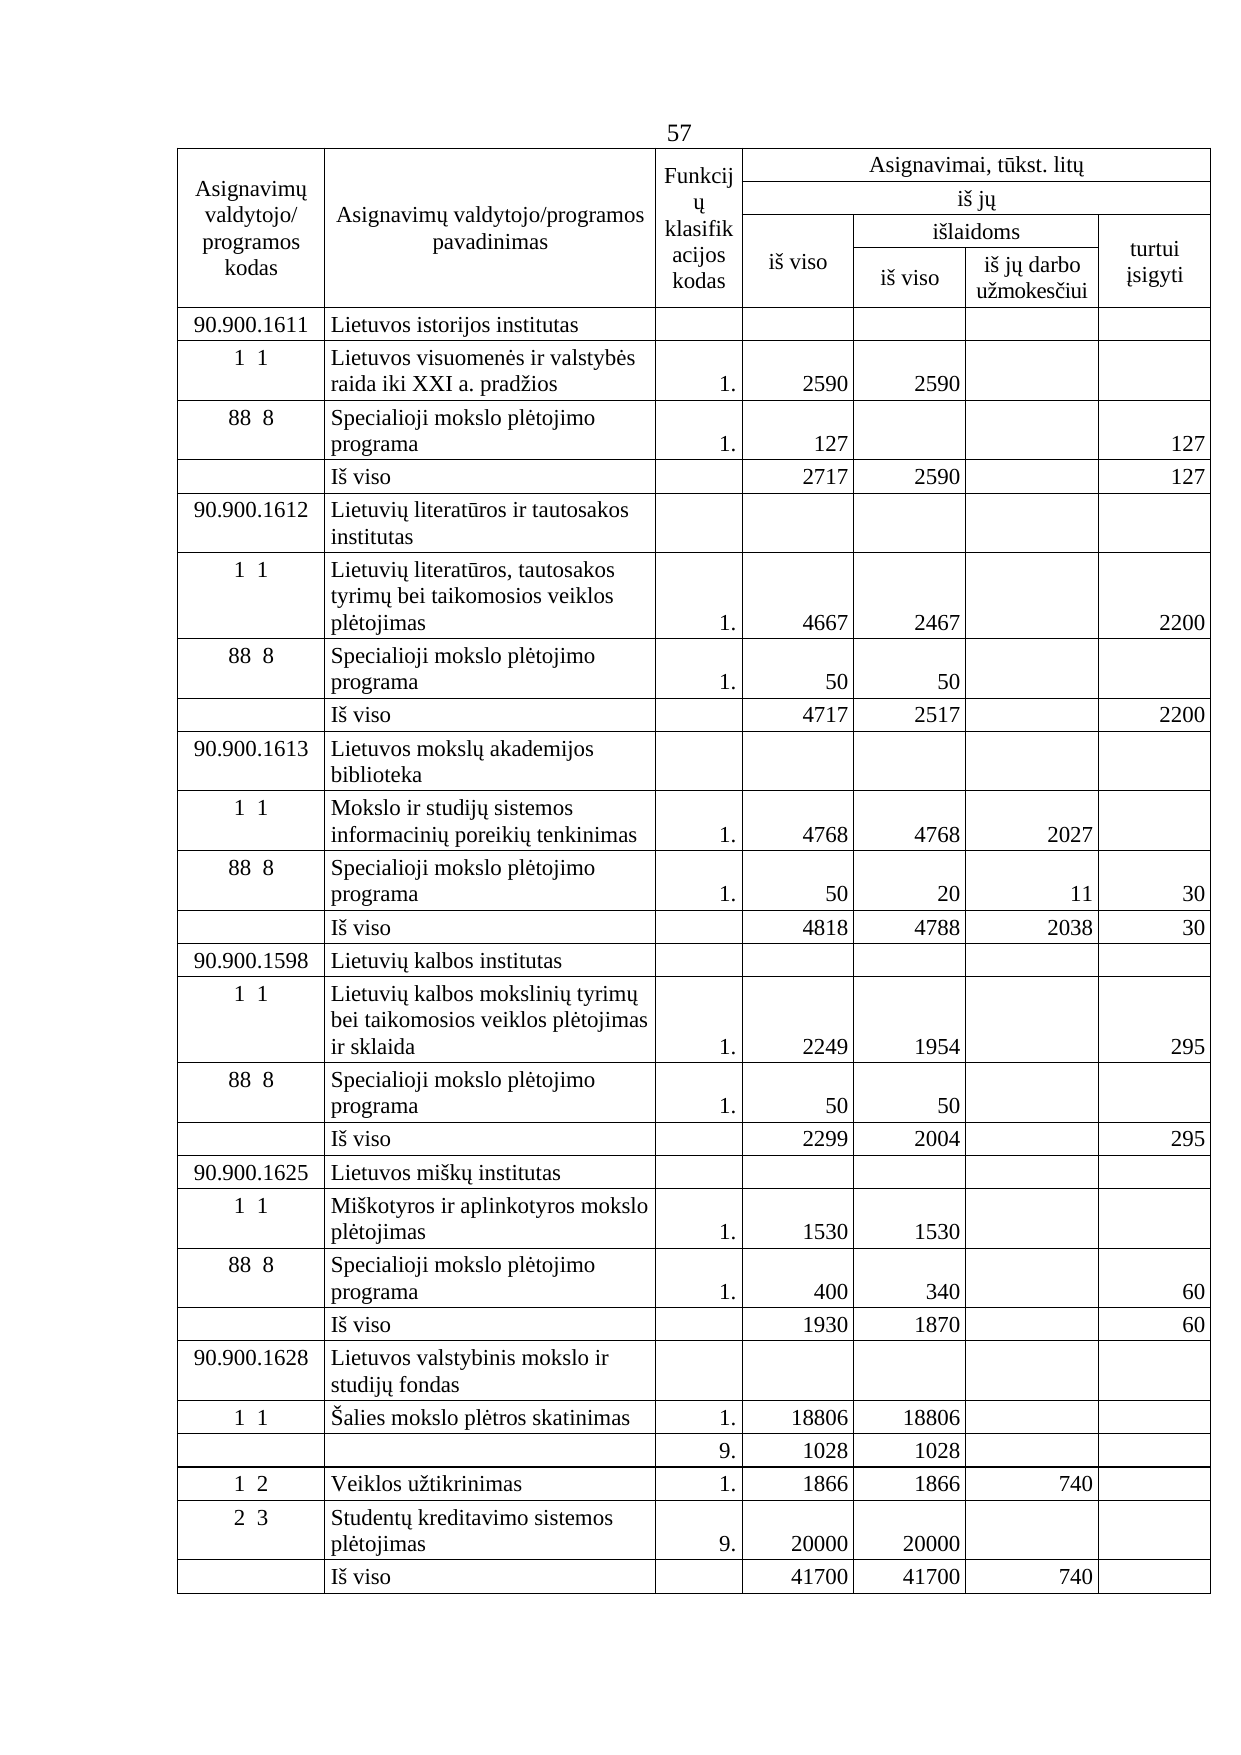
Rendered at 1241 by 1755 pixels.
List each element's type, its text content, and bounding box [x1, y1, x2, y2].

table_cell 400 [743, 1249, 853, 1307]
table_header Funkcijų klasifikacijos kodas [656, 149, 742, 307]
table_cell Specialioji mokslo plėtojimo programa [325, 851, 655, 909]
table_cell Iš viso [325, 911, 655, 943]
table_cell [854, 1156, 965, 1188]
table_cell 2299 [743, 1123, 853, 1155]
table_header Asignavimai, tūkst. litų [743, 149, 1210, 181]
table_cell 1954 [854, 977, 965, 1062]
table_cell 50 [743, 639, 853, 698]
table_cell [178, 911, 324, 943]
table_cell [656, 1341, 742, 1400]
table_cell 4717 [743, 699, 853, 731]
table_cell Šalies mokslo plėtros skatinimas [325, 1401, 655, 1433]
table_cell 127 [743, 401, 853, 459]
table_cell 1. [656, 1249, 742, 1307]
table_cell 1. [656, 1401, 742, 1433]
table_cell 1 1 [178, 553, 324, 638]
table_cell iš viso [854, 248, 965, 307]
table_cell Iš viso [325, 1123, 655, 1155]
table_cell [1099, 341, 1210, 400]
table_cell 4768 [854, 791, 965, 850]
table_cell 2249 [743, 977, 853, 1062]
table_header Asignavimų valdytojo/programos pavadinimas [325, 149, 655, 307]
table_cell 340 [854, 1249, 965, 1307]
table_cell 41700 [743, 1560, 853, 1592]
table_cell Lietuvių kalbos institutas [325, 944, 655, 976]
table_cell [966, 699, 1098, 731]
table_cell [1099, 1341, 1210, 1400]
table_cell [966, 460, 1098, 492]
table_cell 1. [656, 1063, 742, 1122]
table_cell Iš viso [325, 699, 655, 731]
table_cell [966, 1434, 1098, 1466]
table_cell [656, 699, 742, 731]
table_cell [178, 460, 324, 492]
table_cell [966, 977, 1098, 1062]
table_cell [966, 1063, 1098, 1122]
table_cell 30 [1099, 911, 1210, 943]
table_cell 740 [966, 1468, 1098, 1500]
table_cell [854, 1341, 965, 1400]
table_cell Miškotyros ir aplinkotyros mokslo plėtojimas [325, 1189, 655, 1248]
table_cell 127 [1099, 460, 1210, 492]
table_cell 1. [656, 1468, 742, 1500]
table_cell 1028 [743, 1434, 853, 1466]
table_cell [966, 1341, 1098, 1400]
table_cell 1870 [854, 1308, 965, 1340]
table_cell 1866 [743, 1468, 853, 1500]
table_cell 88 8 [178, 1063, 324, 1122]
table_cell [743, 494, 853, 552]
table_cell [966, 1401, 1098, 1433]
table_cell [656, 732, 742, 790]
table_cell [1099, 732, 1210, 790]
table_cell [1099, 639, 1210, 698]
table_cell [178, 1308, 324, 1340]
table_cell Iš viso [325, 1308, 655, 1340]
table_cell 1930 [743, 1308, 853, 1340]
table_cell 20000 [854, 1501, 965, 1559]
table_cell 1. [656, 341, 742, 400]
table_cell [743, 732, 853, 790]
table_cell [966, 639, 1098, 698]
table_cell 1. [656, 791, 742, 850]
table_cell 50 [854, 639, 965, 698]
table_cell [966, 553, 1098, 638]
table_cell 90.900.1628 [178, 1341, 324, 1400]
table_cell 295 [1099, 977, 1210, 1062]
table_cell 50 [743, 1063, 853, 1122]
table_cell 2038 [966, 911, 1098, 943]
table_cell 60 [1099, 1308, 1210, 1340]
table_cell Specialioji mokslo plėtojimo programa [325, 639, 655, 698]
table_cell 20000 [743, 1501, 853, 1559]
table_cell Mokslo ir studijų sistemos informacinių poreikių tenkinimas [325, 791, 655, 850]
table_cell [966, 1156, 1098, 1188]
table_cell 2 3 [178, 1501, 324, 1559]
table_cell [1099, 1501, 1210, 1559]
table_cell 90.900.1611 [178, 308, 324, 340]
table_cell iš jų darbo užmokesčiui [966, 248, 1098, 307]
table_cell 1. [656, 401, 742, 459]
table_cell 295 [1099, 1123, 1210, 1155]
table_cell 88 8 [178, 1249, 324, 1307]
table_cell 1530 [854, 1189, 965, 1248]
table_cell Lietuvių literatūros ir tautosakos institutas [325, 494, 655, 552]
table_cell Lietuvių kalbos mokslinių tyrimų bei taikomosios veiklos plėtojimas ir sklaida [325, 977, 655, 1062]
table_cell [966, 494, 1098, 552]
table_cell [178, 1123, 324, 1155]
table_cell 1 1 [178, 1401, 324, 1433]
table_cell 41700 [854, 1560, 965, 1592]
table_cell [743, 308, 853, 340]
table_cell [656, 1560, 742, 1592]
table_cell 1 1 [178, 791, 324, 850]
table_cell 1 1 [178, 977, 324, 1062]
table_cell 90.900.1625 [178, 1156, 324, 1188]
table_cell [743, 1341, 853, 1400]
table_cell 88 8 [178, 851, 324, 909]
table_cell 1530 [743, 1189, 853, 1248]
table_cell 90.900.1598 [178, 944, 324, 976]
table_cell 2717 [743, 460, 853, 492]
table_cell 9. [656, 1501, 742, 1559]
table_cell 9. [656, 1434, 742, 1466]
table_cell [854, 944, 965, 976]
table_cell 1866 [854, 1468, 965, 1500]
table_cell Studentų kreditavimo sistemos plėtojimas [325, 1501, 655, 1559]
table_cell 11 [966, 851, 1098, 909]
table_cell 2467 [854, 553, 965, 638]
table_cell 740 [966, 1560, 1098, 1592]
table_cell Iš viso [325, 1560, 655, 1592]
table_cell 2590 [854, 460, 965, 492]
table_cell Iš viso [325, 460, 655, 492]
table_cell 1 2 [178, 1468, 324, 1500]
table_cell 20 [854, 851, 965, 909]
table_cell [656, 944, 742, 976]
table_cell [656, 1156, 742, 1188]
table_cell Veiklos užtikrinimas [325, 1468, 655, 1500]
table_cell [656, 911, 742, 943]
table_cell Lietuvos mokslų akademijos biblioteka [325, 732, 655, 790]
table_cell [1099, 1468, 1210, 1500]
table_cell Lietuvos miškų institutas [325, 1156, 655, 1188]
table_cell 2027 [966, 791, 1098, 850]
table_cell [1099, 944, 1210, 976]
table_cell 88 8 [178, 639, 324, 698]
table_cell 4667 [743, 553, 853, 638]
table_cell [1099, 1434, 1210, 1466]
table_cell 2200 [1099, 553, 1210, 638]
table_cell [1099, 494, 1210, 552]
table_cell [966, 308, 1098, 340]
table_cell 50 [854, 1063, 965, 1122]
table_cell [743, 1156, 853, 1188]
table_cell 1 1 [178, 341, 324, 400]
table_cell iš viso [743, 215, 853, 307]
table_cell Specialioji mokslo plėtojimo programa [325, 1249, 655, 1307]
table_cell [656, 1308, 742, 1340]
table_cell [966, 944, 1098, 976]
table_cell 1. [656, 639, 742, 698]
table_cell [966, 1189, 1098, 1248]
table_cell [1099, 1063, 1210, 1122]
table_cell 90.900.1612 [178, 494, 324, 552]
table_cell [656, 308, 742, 340]
table_cell [656, 460, 742, 492]
table_cell 50 [743, 851, 853, 909]
table_header Asignavimų valdytojo/ programos kodas [178, 149, 324, 307]
table_cell Specialioji mokslo plėtojimo programa [325, 401, 655, 459]
table_cell [656, 1123, 742, 1155]
table_cell [966, 732, 1098, 790]
table_cell išlaidoms [854, 215, 1098, 247]
table_cell [854, 494, 965, 552]
table_cell [966, 1249, 1098, 1307]
table_cell 2590 [743, 341, 853, 400]
table_cell [178, 699, 324, 731]
table_cell 18806 [854, 1401, 965, 1433]
table_cell 60 [1099, 1249, 1210, 1307]
table_cell [854, 308, 965, 340]
table_cell iš jų [743, 182, 1210, 214]
table_cell Lietuvos valstybinis mokslo ir studijų fondas [325, 1341, 655, 1400]
table_cell 18806 [743, 1401, 853, 1433]
table_cell [854, 401, 965, 459]
table_cell [966, 401, 1098, 459]
table_cell 2517 [854, 699, 965, 731]
table_cell 1. [656, 1189, 742, 1248]
table_cell [1099, 308, 1210, 340]
table_cell turtui įsigyti [1099, 215, 1210, 307]
table_cell 4788 [854, 911, 965, 943]
table_cell [966, 1308, 1098, 1340]
table_cell [1099, 1156, 1210, 1188]
table_cell [178, 1434, 324, 1466]
table_cell Lietuvos visuomenės ir valstybės raida iki XXI a. pradžios [325, 341, 655, 400]
table_cell 1. [656, 977, 742, 1062]
table_cell 1. [656, 851, 742, 909]
table_cell [656, 494, 742, 552]
table_cell Specialioji mokslo plėtojimo programa [325, 1063, 655, 1122]
table_cell [1099, 1189, 1210, 1248]
table_cell 2200 [1099, 699, 1210, 731]
table_cell Lietuvos istorijos institutas [325, 308, 655, 340]
table_cell [325, 1434, 655, 1466]
table_cell [1099, 1560, 1210, 1592]
table_cell [966, 1501, 1098, 1559]
table_cell 1028 [854, 1434, 965, 1466]
table_cell [966, 1123, 1098, 1155]
table_cell 4818 [743, 911, 853, 943]
table_cell 90.900.1613 [178, 732, 324, 790]
table_cell 88 8 [178, 401, 324, 459]
table_cell Lietuvių literatūros, tautosakos tyrimų bei taikomosios veiklos plėtojimas [325, 553, 655, 638]
table_cell [1099, 1401, 1210, 1433]
table_cell 1 1 [178, 1189, 324, 1248]
table_cell [178, 1560, 324, 1592]
table_cell 30 [1099, 851, 1210, 909]
table_cell [1099, 791, 1210, 850]
table_cell [966, 341, 1098, 400]
table_cell 2590 [854, 341, 965, 400]
table_cell 127 [1099, 401, 1210, 459]
table_cell [743, 944, 853, 976]
table_cell 2004 [854, 1123, 965, 1155]
table_cell 4768 [743, 791, 853, 850]
table_cell 1. [656, 553, 742, 638]
table_cell [854, 732, 965, 790]
